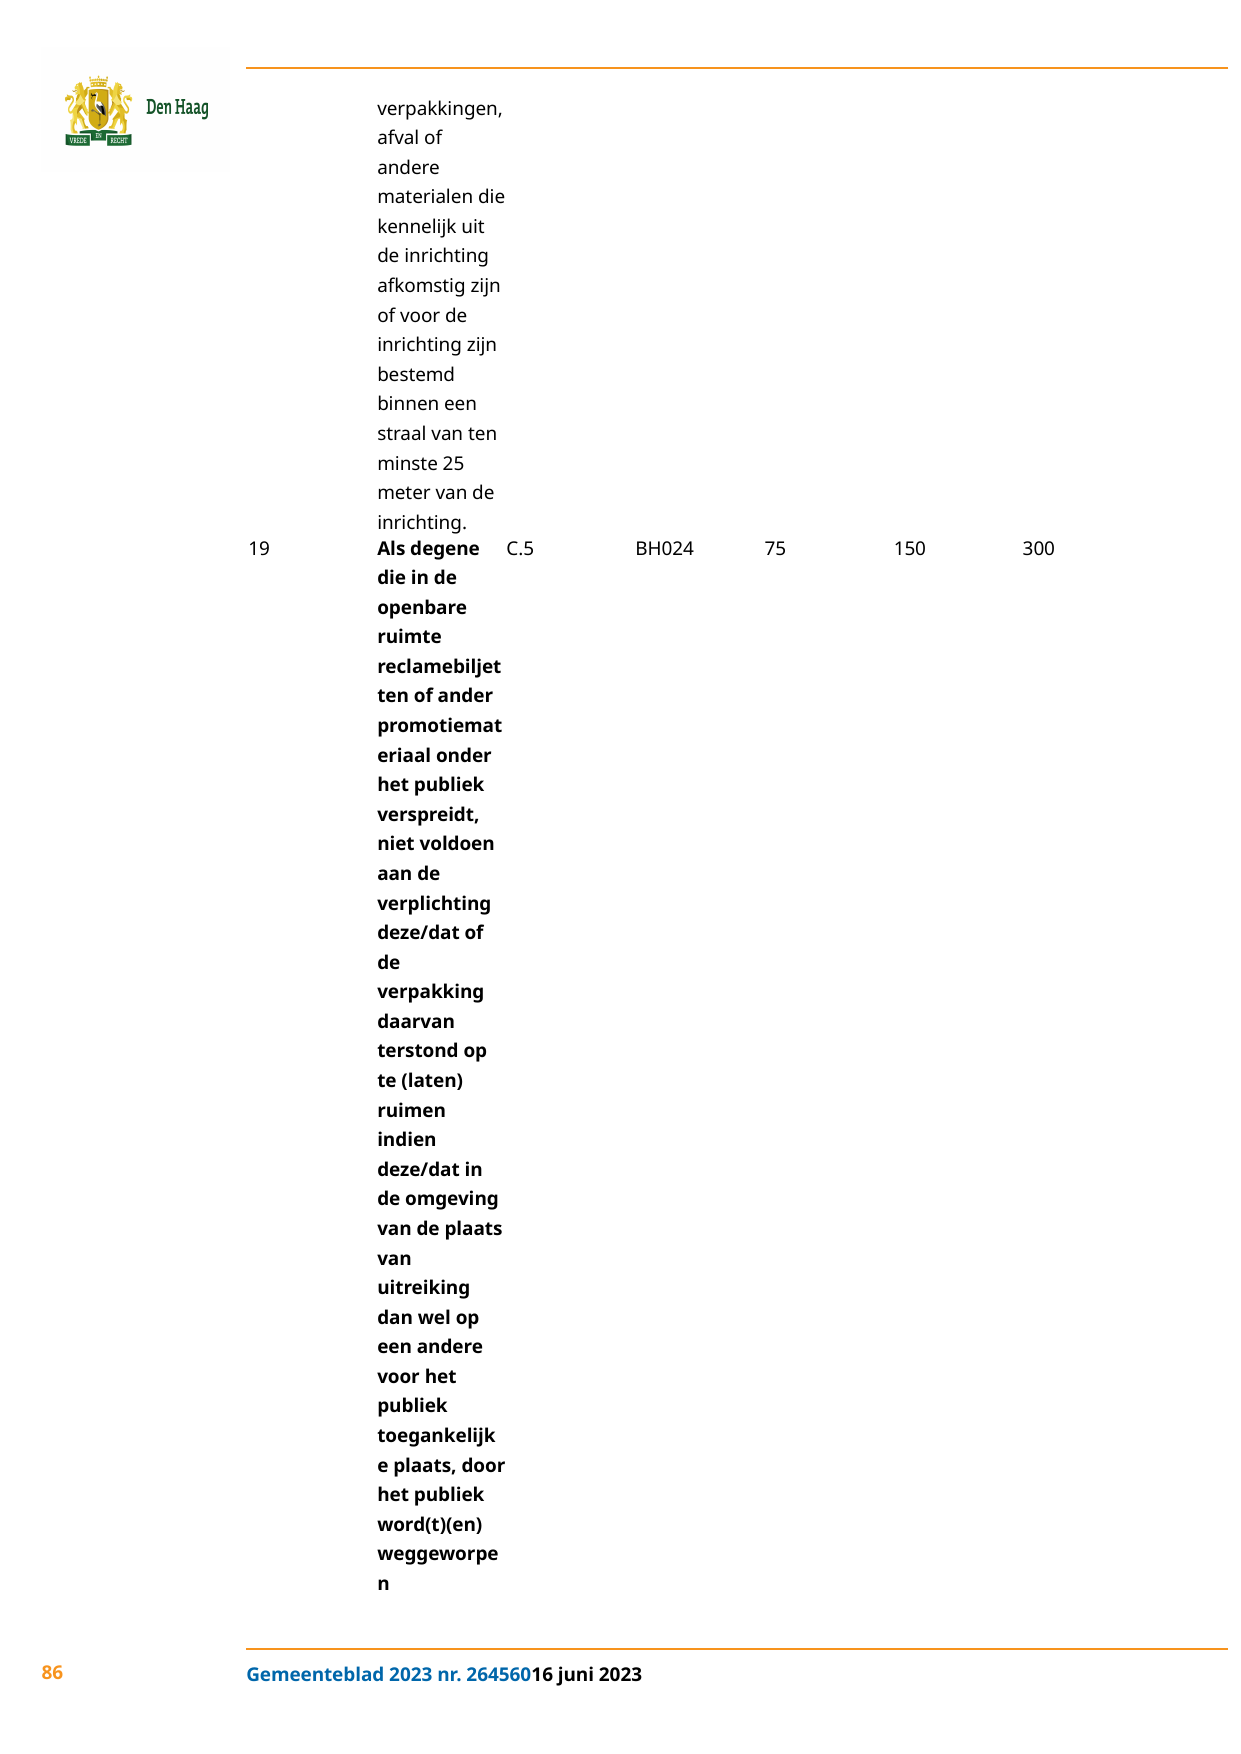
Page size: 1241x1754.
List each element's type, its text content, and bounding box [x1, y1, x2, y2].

table_cell 150 [894, 535, 1022, 1596]
table_cell [764, 95, 893, 535]
table_cell [894, 95, 1022, 535]
table_cell BH024 [635, 535, 764, 1596]
table_cell 75 [764, 535, 893, 1596]
table_cell 300 [1023, 535, 1152, 1596]
table_cell [1023, 95, 1152, 535]
picture [41, 47, 231, 172]
table_cell 19 [248, 535, 377, 1596]
table_cell [248, 95, 377, 535]
table_cell [506, 95, 635, 535]
table_cell [635, 95, 764, 535]
table_cell Als degene die in de openbare ruimte reclamebiljetten of ander promotiemateriaal onder het publiek verspreidt, niet voldoen aan de verplichting deze/dat of de verpakking daarvan terstond op te (laten) ruimen indien deze/dat in de omgeving van de plaats van uitreiking dan wel op een andere voor het publiek toegankelijke plaats, door het publiek word(t)(en) weggeworpen [377, 535, 506, 1596]
table_cell verpakkingen, afval of andere materialen die kennelijk uit de inrichting afkomstig zijn of voor de inrichting zijn bestemd binnen een straal van ten minste 25 meter van de inrichting. [377, 95, 506, 535]
table_cell C.5 [506, 535, 635, 1596]
